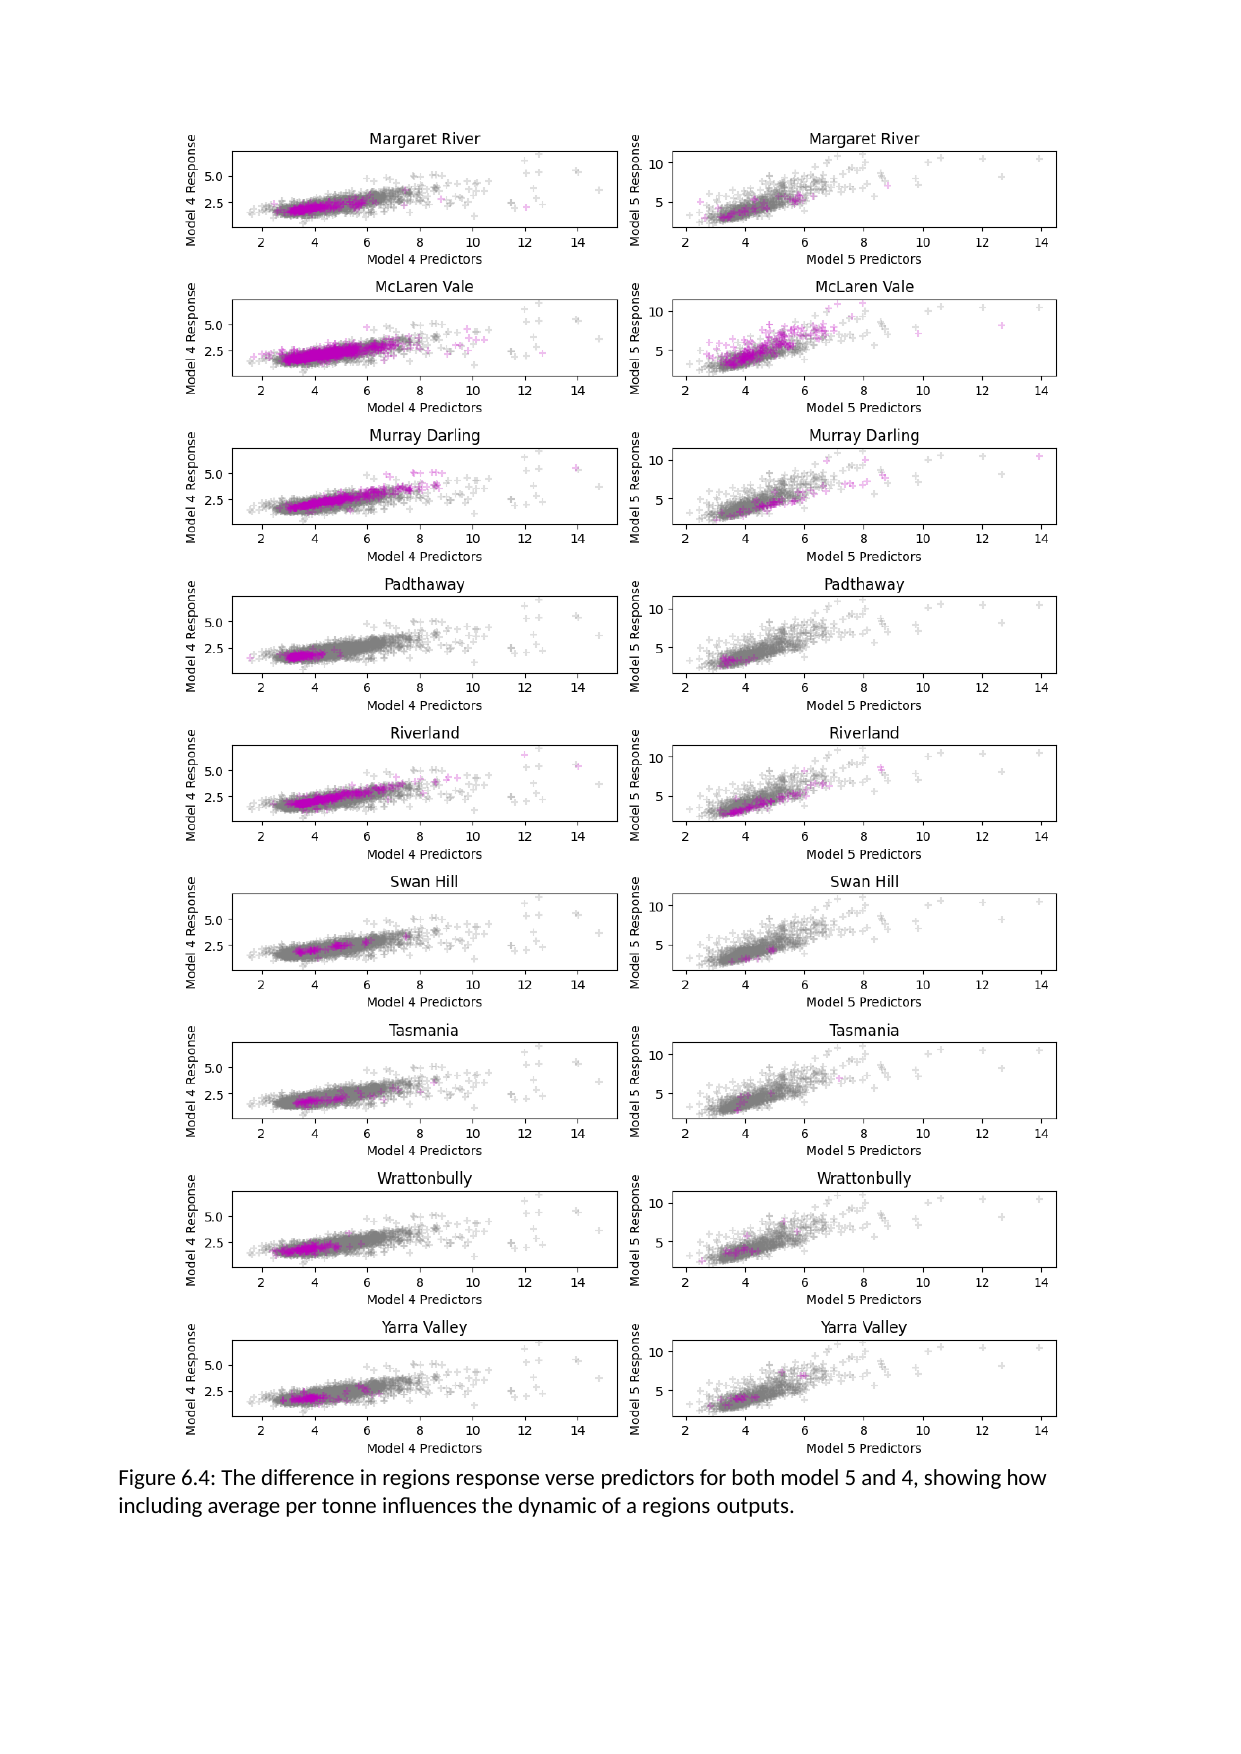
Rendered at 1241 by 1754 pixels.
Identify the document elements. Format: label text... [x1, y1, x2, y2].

list Figure 6.4: The difference in regions response verse predictors for both model 5 and 4, showing how including average per tonne influences the dynamic of a regions outputs. [118, 1463, 1122, 1519]
picture [177, 118, 1063, 1463]
